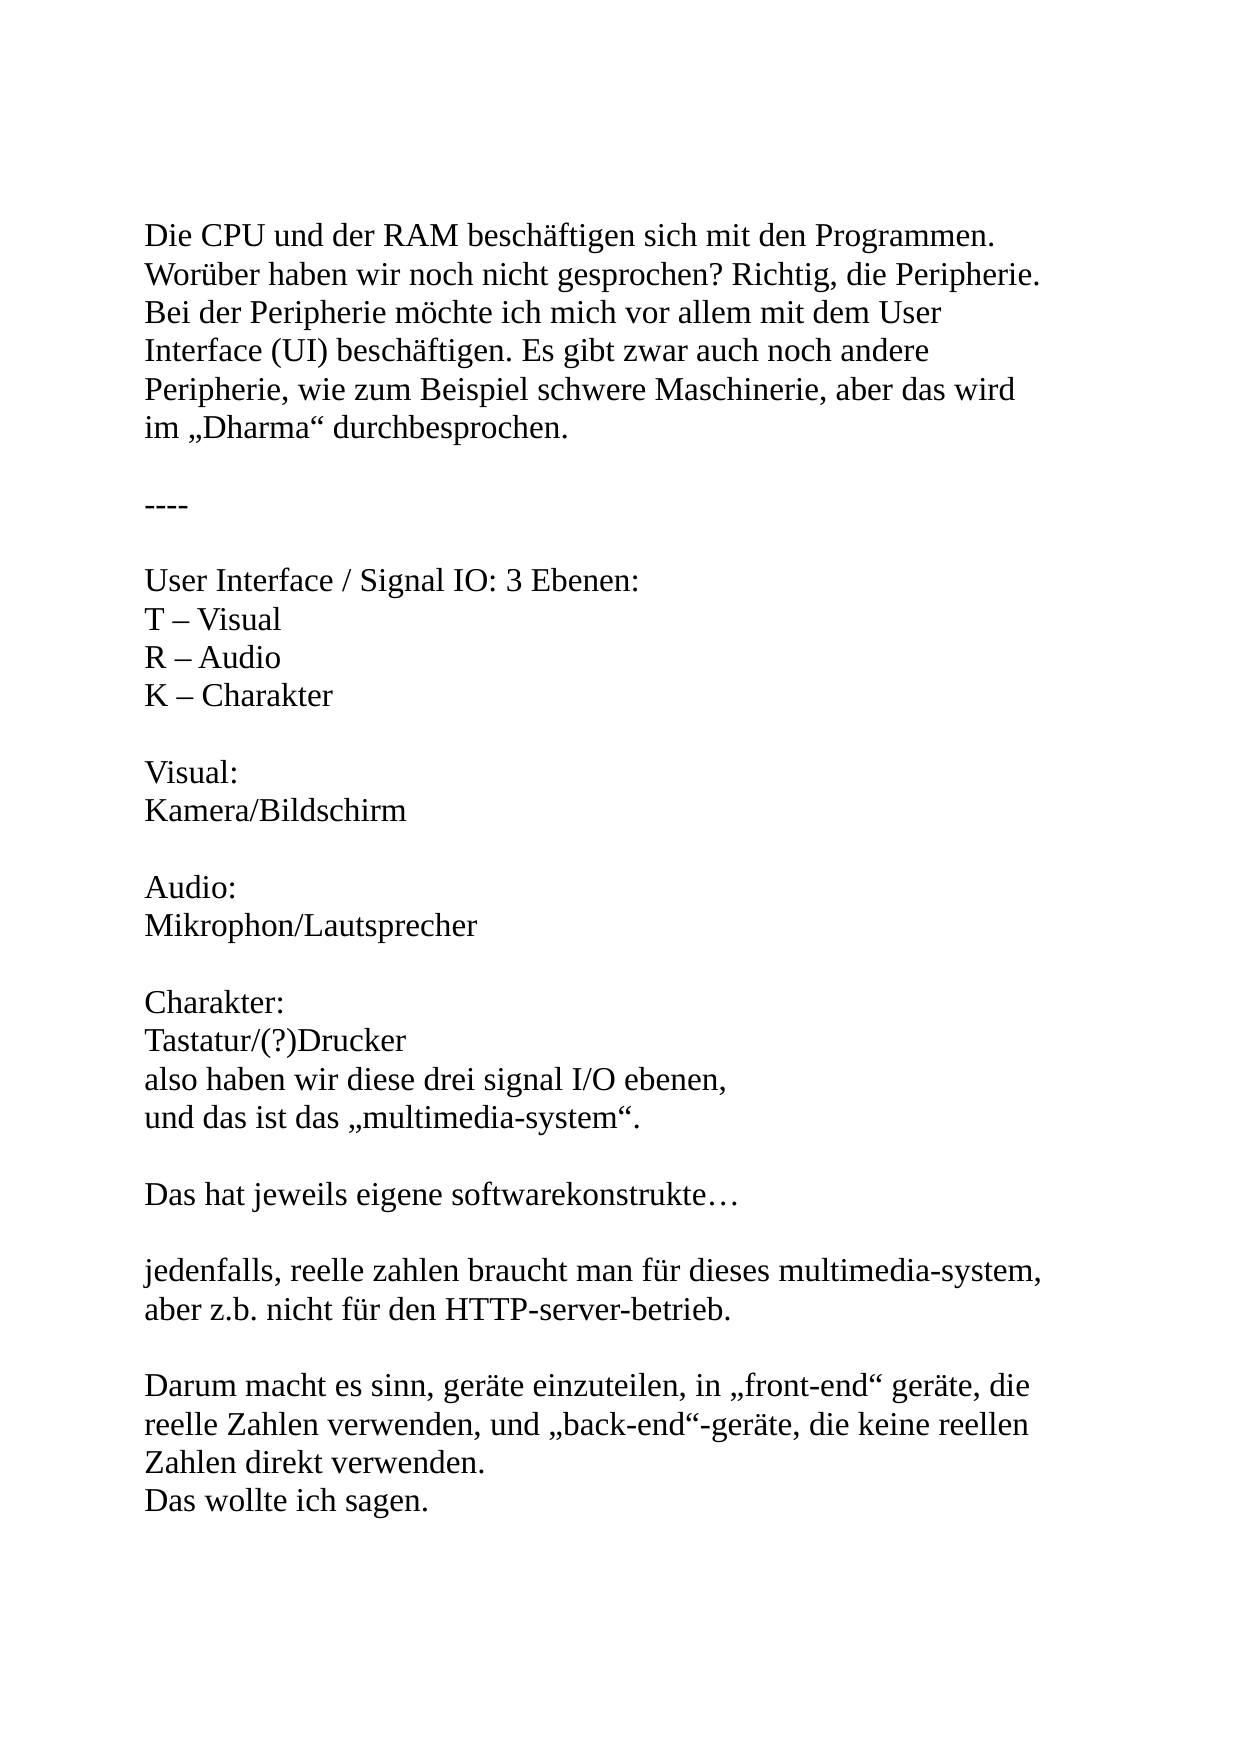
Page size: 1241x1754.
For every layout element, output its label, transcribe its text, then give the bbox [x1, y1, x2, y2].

text Die CPU und der RAM beschäftigen sich mit den Programmen. Worüber haben wir noch nicht gesprochen? Richtig, die Peripherie. Bei der Peripherie möchte ich mich vor allem mit dem User Interface (UI) beschäftigen. Es gibt zwar auch noch andere Peripherie, wie zum Beispiel schwere Maschinerie, aber das wird im „Dharma“ durchbesprochen. [144, 216, 1044, 446]
text Das hat jeweils eigene softwarekonstrukte… [144, 1174, 1044, 1212]
text R – Audio [144, 637, 1044, 676]
text Tastatur/(?)Drucker [144, 1021, 1044, 1059]
text jedenfalls, reelle zahlen braucht man für dieses multimedia-system, aber z.b. nicht für den HTTP-server-betrieb. [144, 1251, 1044, 1327]
text Charakter: [144, 982, 1044, 1021]
text K – Charakter [144, 676, 1044, 714]
text ---- [144, 484, 1044, 522]
text Kamera/Bildschirm [144, 791, 1044, 829]
text T – Visual [144, 599, 1044, 637]
text und das ist das „multimedia-system“. [144, 1097, 1044, 1136]
text Mikrophon/Lautsprecher [144, 906, 1044, 944]
text Das wollte ich sagen. [144, 1481, 1044, 1519]
text Audio: [144, 867, 1044, 906]
text Darum macht es sinn, geräte einzuteilen, in „front-end“ geräte, die reelle Zahlen verwenden, und „back-end“-geräte, die keine reellen Zahlen direkt verwenden. [144, 1366, 1044, 1481]
text also haben wir diese drei signal I/O ebenen, [144, 1059, 1044, 1097]
text User Interface / Signal IO: 3 Ebenen: [144, 561, 1044, 599]
text Visual: [144, 752, 1044, 791]
